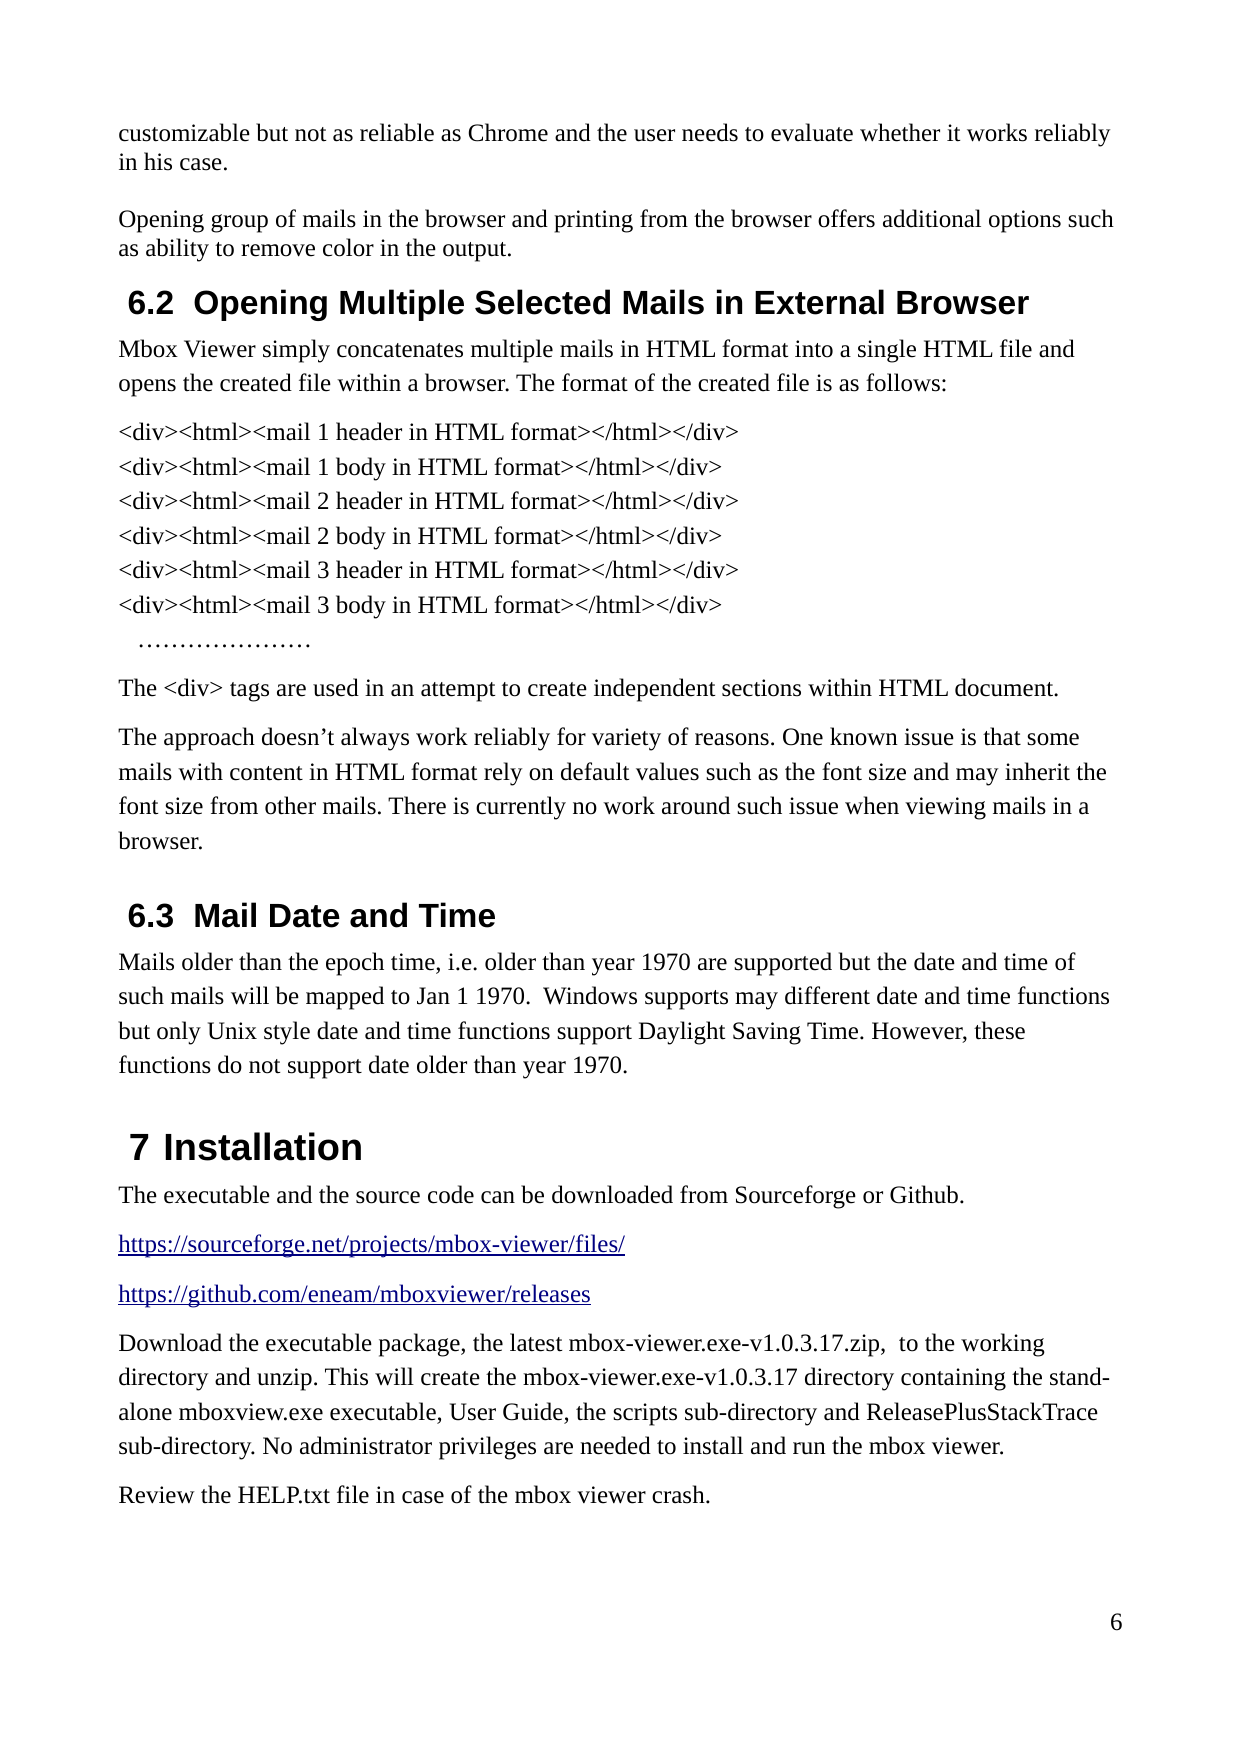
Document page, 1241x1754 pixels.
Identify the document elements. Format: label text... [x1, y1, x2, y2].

subtitle Mail Date and Time [118, 896, 1122, 934]
text Review the HELP.txt file in case of the mbox viewer crash. [118, 1480, 1122, 1509]
text The executable and the source code can be downloaded from Sourceforge or Github. [118, 1181, 1122, 1209]
text Opening group of mails in the browser and printing from the browser offers additional options such as ability to remove color in the output. [118, 204, 1122, 262]
subtitle Installation [118, 1124, 1122, 1168]
text Download the executable package, the latest mbox-viewer.exe-v1.0.3.17.zip, to the working directory and unzip. This will create the mbox-viewer.exe-v1.0.3.17 directory containing the stand-alone mboxview.exe executable, User Guide, the scripts sub-directory and ReleasePlusStackTrace sub-directory. No administrator privileges are needed to install and run the mbox viewer. [118, 1328, 1122, 1460]
text Mbox Viewer simply concatenates multiple mails in HTML format into a single HTML file and opens the created file within a browser. The format of the created file is as follows: [118, 334, 1122, 397]
text https://sourceforge.net/projects/mbox-viewer/files/ [118, 1229, 1122, 1258]
text https://github.com/eneam/mboxviewer/releases [118, 1279, 1122, 1307]
text The approach doesn’t always work reliably for variety of reasons. One known issue is that some mails with content in HTML format rely on default values such as the font size and may inherit the font size from other mails. There is currently no work around such issue when viewing mails in a browser. [118, 722, 1122, 854]
text customizable but not as reliable as Chrome and the user needs to evaluate whether it works reliably in his case. [118, 118, 1122, 176]
subtitle Opening Multiple Selected Mails in External Browser [118, 283, 1122, 321]
text Mails older than the epoch time, i.e. older than year 1970 are supported but the date and time of such mails will be mapped to Jan 1 1970. Windows supports may different date and time functions but only Unix style date and time functions support Daylight Saving Time. However, these functions do not support date older than year 1970. [118, 947, 1122, 1079]
text The <div> tags are used in an attempt to create independent sections within HTML document. [118, 673, 1122, 702]
text <div><html><mail 1 header in HTML format></html></div> <div><html><mail 1 body in HTML format></html></div> <div><html><mail 2 header in HTML format></html></div> <div><html><mail 2 body in HTML format></html></div> <div><html><mail 3 header in HTML format></html></div> <div><html><mail 3 body in HTML format></html></div> ………………… [118, 417, 1122, 653]
